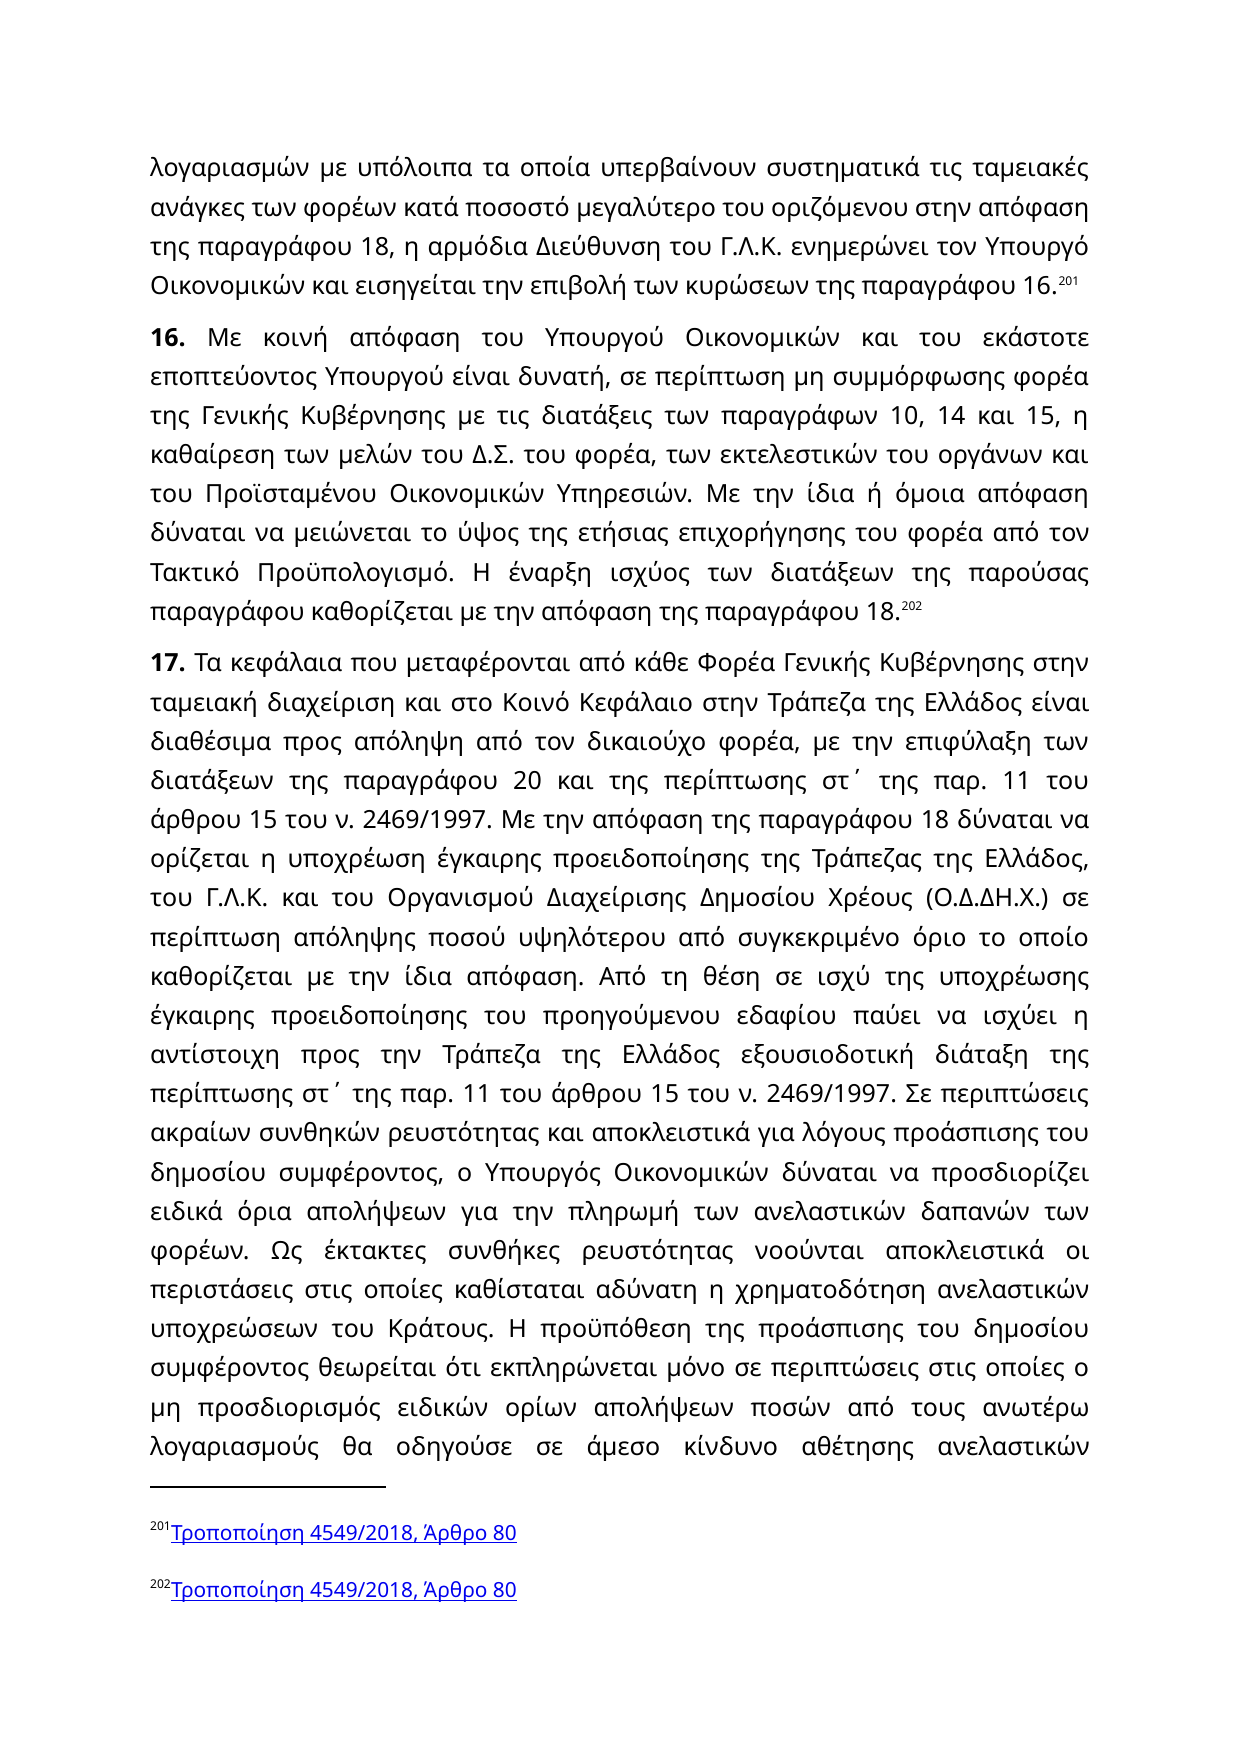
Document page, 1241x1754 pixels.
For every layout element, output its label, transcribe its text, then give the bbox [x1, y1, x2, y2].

text λογαριασμών με υπόλοιπα τα οποία υπερβαίνουν συστηματικά τις ταμειακές ανάγκες των φορέων κατά ποσοστό μεγαλύτερο του οριζόμενου στην απόφαση της παραγράφου 18, η αρμόδια Διεύθυνση του Γ.Λ.Κ. ενημερώνει τον Υπουργό Οικονομικών και εισηγείται την επιβολή των κυρώσεων της παραγράφου 16. [150, 150, 1090, 302]
text 16. Με κοινή απόφαση του Υπουργού Οικονομικών και του εκάστοτε εποπτεύοντος Υπουργού είναι δυνατή, σε περίπτωση μη συμμόρφωσης φορέα της Γενικής Κυβέρνησης με τις διατάξεις των παραγράφων 10, 14 και 15, η καθαίρεση των μελών του Δ.Σ. του φορέα, των εκτελεστικών του οργάνων και του Προϊσταμένου Οικονομικών Υπηρεσιών. Με την ίδια ή όμοια απόφαση δύναται να μειώνεται το ύψος της ετήσιας επιχορήγησης του φορέα από τον Τακτικό Προϋπολογισμό. Η έναρξη ισχύος των διατάξεων της παρούσας παραγράφου καθορίζεται με την απόφαση της παραγράφου 18. [150, 319, 1090, 627]
text 17. Τα κεφάλαια που μεταφέρονται από κάθε Φορέα Γενικής Κυβέρνησης στην ταμειακή διαχείριση και στο Κοινό Κεφάλαιο στην Τράπεζα της Ελλάδος είναι διαθέσιμα προς απόληψη από τον δικαιούχο φορέα, με την επιφύλαξη των διατάξεων της παραγράφου 20 και της περίπτωσης στ΄ της παρ. 11 του άρθρου 15 του ν. 2469/1997. Με την απόφαση της παραγράφου 18 δύναται να ορίζεται η υποχρέωση έγκαιρης προειδοποίησης της Τράπεζας της Ελλάδος, του Γ.Λ.Κ. και του Οργανισμού Διαχείρισης Δημοσίου Χρέους (Ο.Δ.ΔΗ.Χ.) σε περίπτωση απόληψης ποσού υψηλότερου από συγκεκριμένο όριο το οποίο καθορίζεται με την ίδια απόφαση. Από τη θέση σε ισχύ της υποχρέωσης έγκαιρης προειδοποίησης του προηγούμενου εδαφίου παύει να ισχύει η αντίστοιχη προς την Τράπεζα της Ελλάδος εξουσιοδοτική διάταξη της περίπτωσης στ΄ της παρ. 11 του άρθρου 15 του ν. 2469/1997. Σε περιπτώσεις ακραίων συνθηκών ρευστότητας και αποκλειστικά για λόγους προάσπισης του δημοσίου συμφέροντος, ο Υπουργός Οικονομικών δύναται να προσδιορίζει ειδικά όρια απολήψεων για την πληρωμή των ανελαστικών δαπανών των φορέων. Ως έκτακτες συνθήκες ρευστότητας νοούνται αποκλειστικά οι περιστάσεις στις οποίες καθίσταται αδύνατη η χρηματοδότηση ανελαστικών υποχρεώσεων του Κράτους. Η προϋπόθεση της προάσπισης του δημοσίου συμφέροντος θεωρείται ότι εκπληρώνεται μόνο σε περιπτώσεις στις οποίες ο μη προσδιορισμός ειδικών ορίων απολήψεων ποσών από τους ανωτέρω λογαριασμούς θα οδηγούσε σε άμεσο κίνδυνο αθέτησης ανελαστικών [150, 645, 1090, 1462]
text Τροποποίηση 4549/2018, Άρθρο 80 [150, 1518, 1090, 1546]
text Τροποποίηση 4549/2018, Άρθρο 80 [150, 1576, 1090, 1604]
